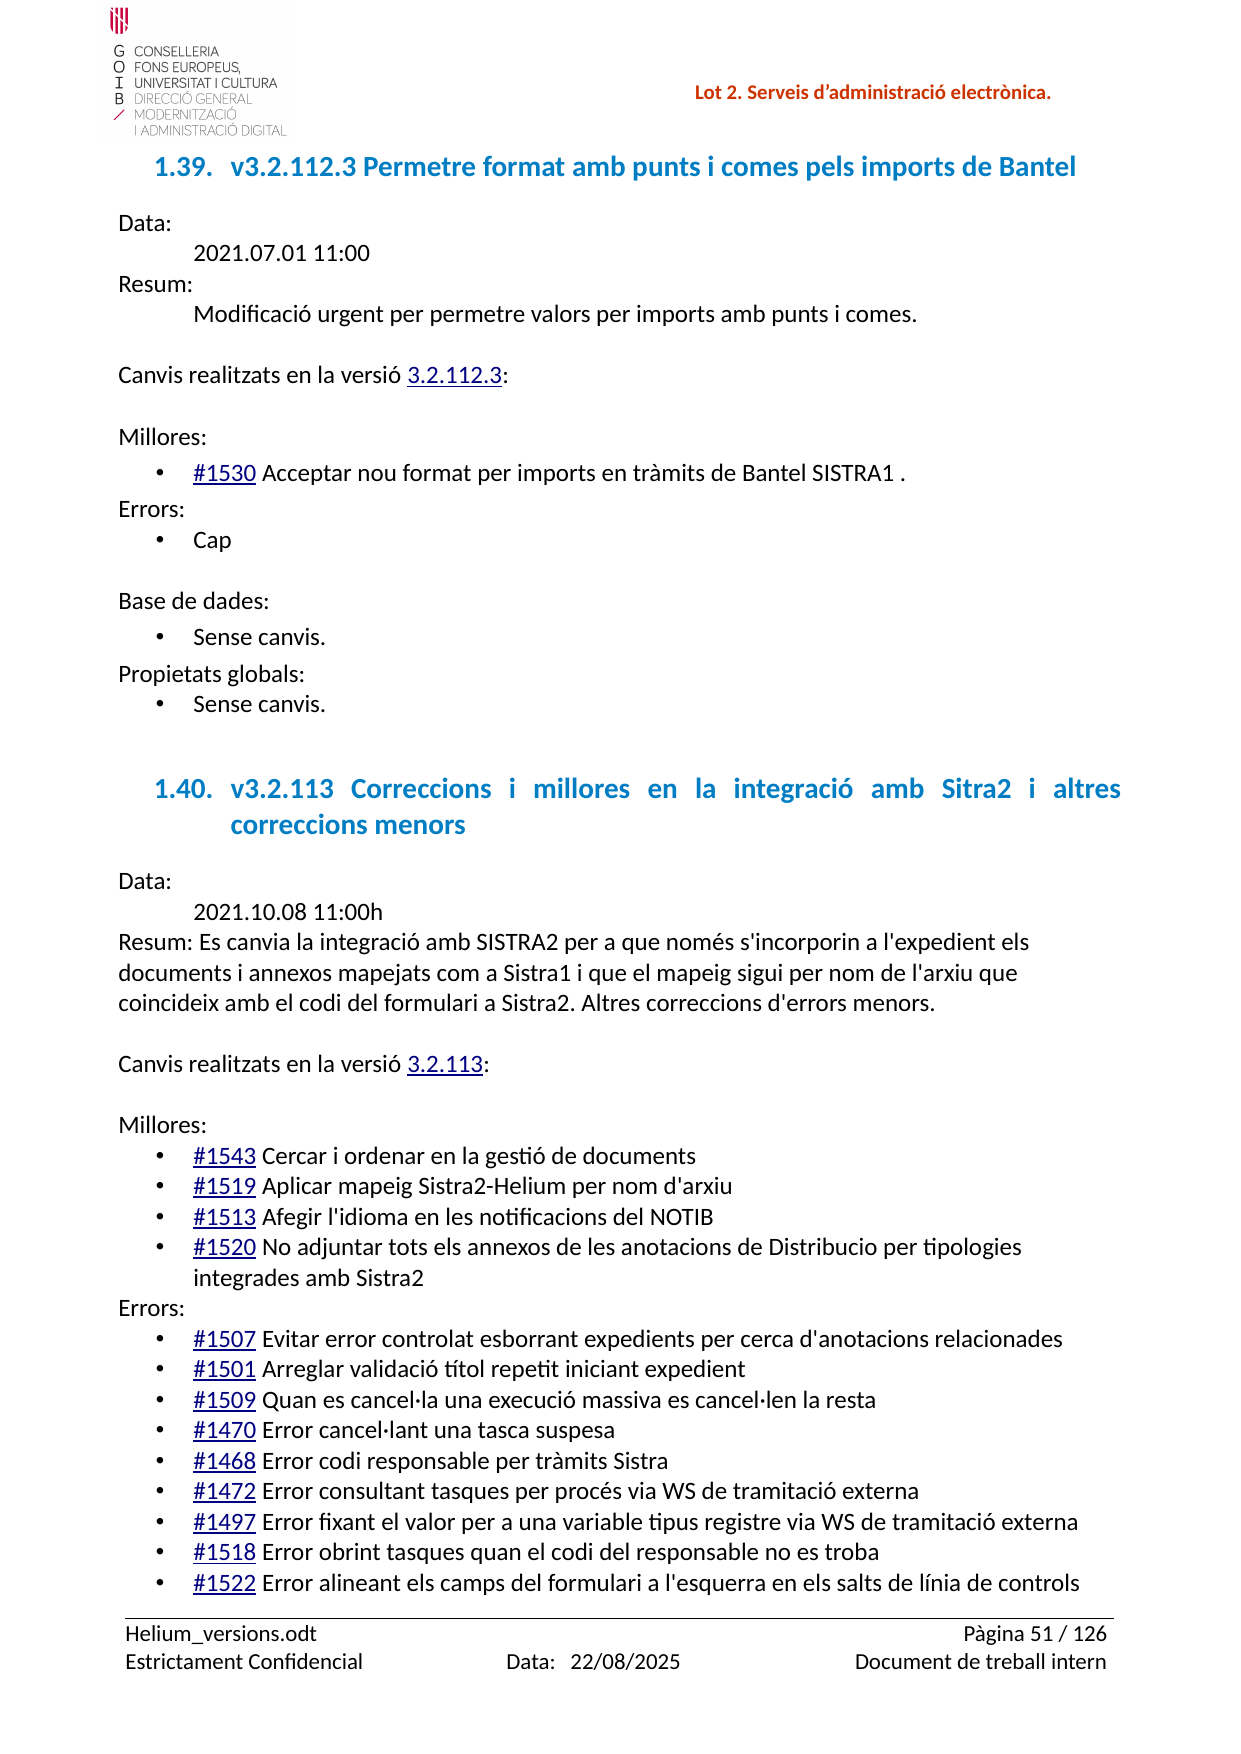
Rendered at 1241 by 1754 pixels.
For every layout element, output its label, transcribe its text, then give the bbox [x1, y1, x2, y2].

text Resum: [118, 268, 1122, 298]
list Cap [156, 524, 1122, 554]
list #1497 Error fixant el valor per a una variable tipus registre via WS de tramitació externa [156, 1506, 1122, 1537]
text Millores: [118, 1109, 1122, 1140]
subtitle v3.2.112.3 Permetre format amb punts i comes pels imports de Bantel [153, 148, 1122, 183]
list #1509 Quan es cancel·la una execució massiva es cancel·len la resta [156, 1384, 1122, 1414]
list #1530 Acceptar nou format per imports en tràmits de Bantel SISTRA1 . [156, 457, 1122, 488]
text Base de dades: [118, 585, 1122, 616]
text Propietats globals: [118, 658, 1122, 688]
text Data: [118, 207, 1122, 237]
text Resum: Es canvia la integració amb SISTRA2 per a que només s'incorporin a l'expedient els documents i annexos mapejats com a Sistra1 i que el mapeig sigui per nom de l'arxiu que coincideix amb el codi del formulari a Sistra2. Altres correccions d'errors menors. [118, 926, 1122, 1018]
text Canvis realitzats en la versió 3.2.113: [118, 1048, 1122, 1079]
text Data: [118, 865, 1122, 896]
text Canvis realitzats en la versió 3.2.112.3: [118, 359, 1122, 390]
text 2021.07.01 11:00 [118, 237, 1122, 268]
list #1507 Evitar error controlat esborrant expedients per cerca d'anotacions relacionades [156, 1323, 1122, 1353]
text Millores: [118, 421, 1122, 451]
list #1501 Arreglar validació títol repetit iniciant expedient [156, 1353, 1122, 1384]
list #1472 Error consultant tasques per procés via WS de tramitació externa [156, 1476, 1122, 1506]
text 2021.10.08 11:00h [118, 896, 1122, 926]
list Sense canvis. [156, 622, 1122, 652]
subtitle v3.2.113 Correccions i millores en la integració amb Sitra2 i altres correccions menors [153, 770, 1122, 841]
list #1513 Afegir l'idioma en les notificacions del NOTIB [156, 1201, 1122, 1231]
list #1518 Error obrint tasques quan el codi del responsable no es troba [156, 1537, 1122, 1567]
text Modificació urgent per permetre valors per imports amb punts i comes. [118, 298, 1122, 329]
list #1522 Error alineant els camps del formulari a l'esquerra en els salts de línia de controls [156, 1567, 1122, 1598]
list #1470 Error cancel·lant una tasca suspesa [156, 1414, 1122, 1445]
text Errors: [118, 1292, 1122, 1323]
list #1519 Aplicar mapeig Sistra2-Helium per nom d'arxiu [156, 1170, 1122, 1201]
picture [100, 0, 297, 144]
list #1543 Cercar i ordenar en la gestió de documents [156, 1140, 1122, 1170]
text Errors: [118, 493, 1122, 524]
list #1468 Error codi responsable per tràmits Sistra [156, 1445, 1122, 1476]
list #1520 No adjuntar tots els annexos de les anotacions de Distribucio per tipologies integrades amb Sistra2 [156, 1231, 1122, 1292]
list Sense canvis. [156, 688, 1122, 719]
